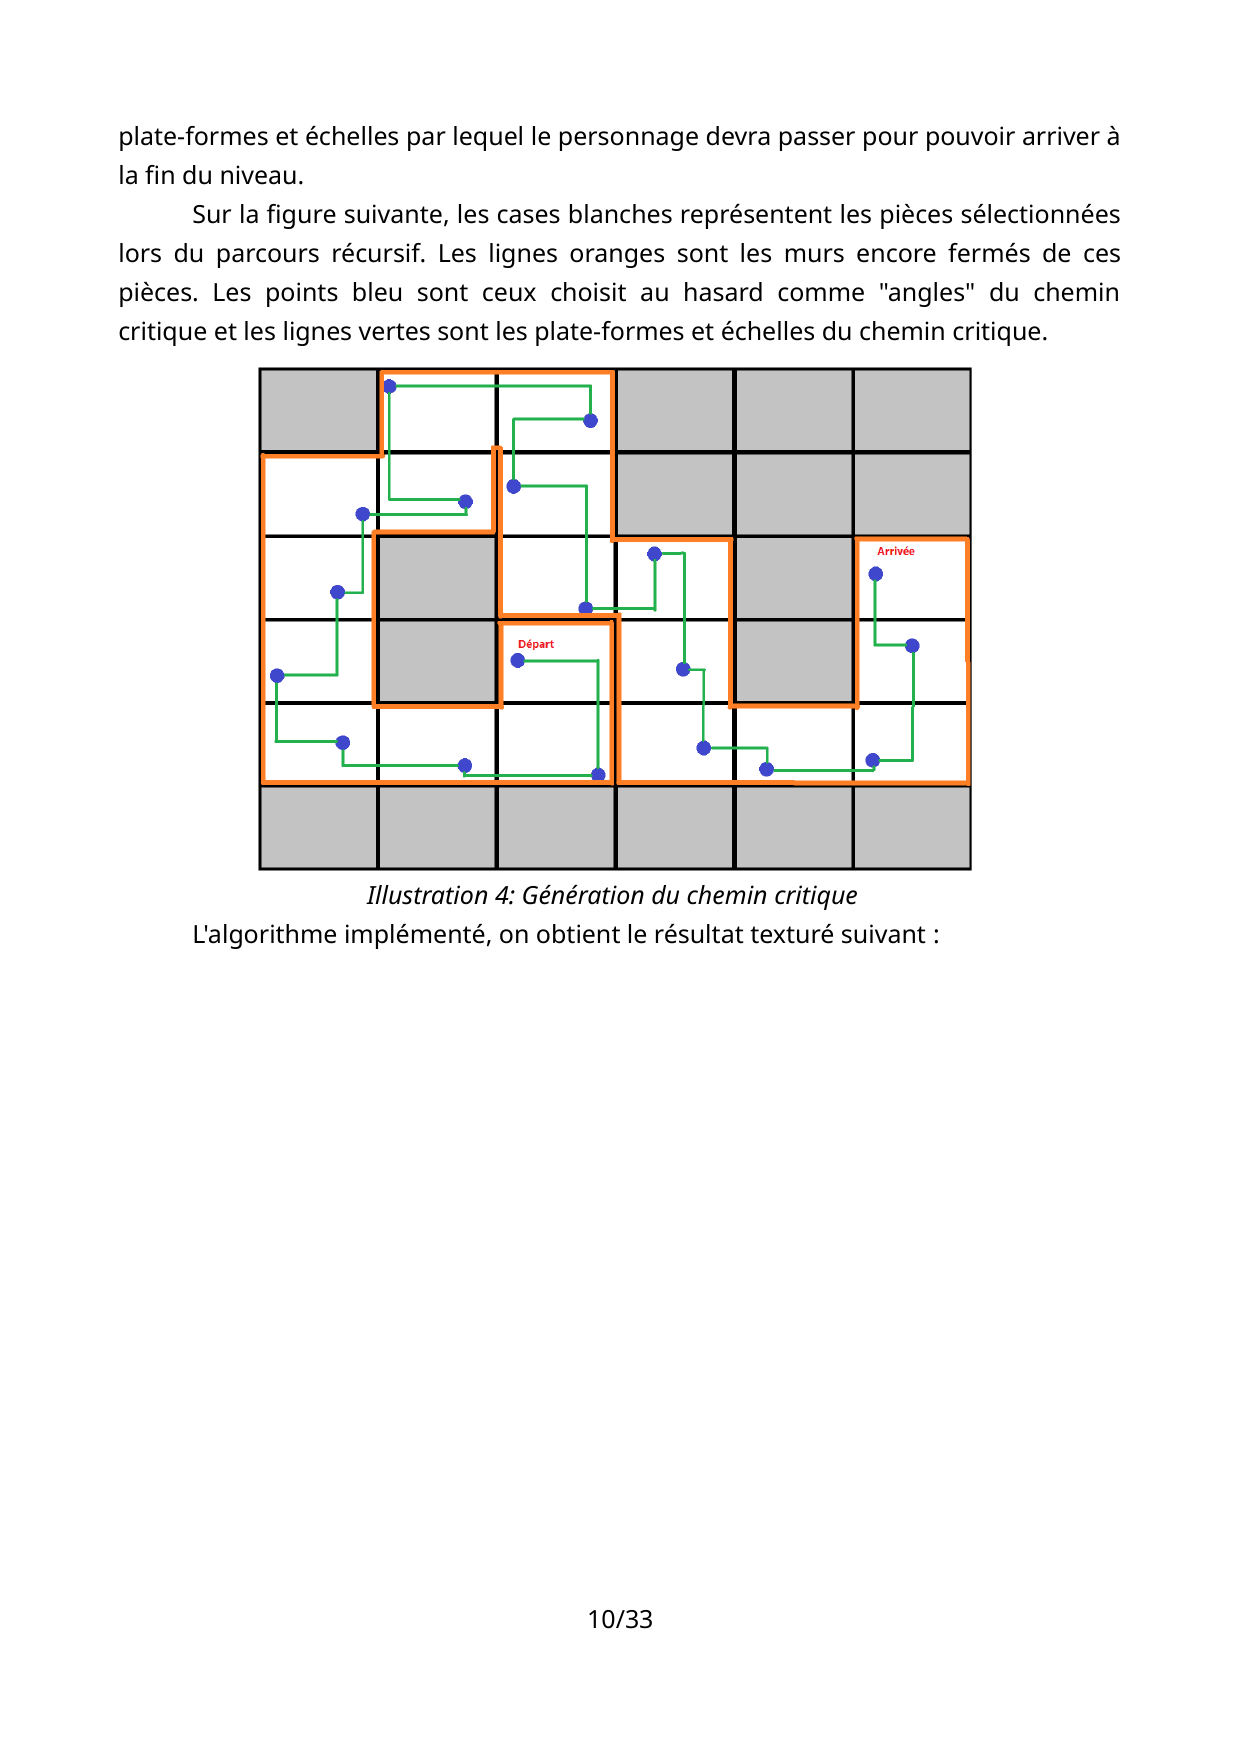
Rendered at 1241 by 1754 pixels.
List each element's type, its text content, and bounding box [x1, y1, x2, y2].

text Illustration 4: Génération du chemin critique [256, 872, 971, 912]
text [256, 351, 971, 363]
text plate-formes et échelles par lequel le personnage devra passer pour pouvoir arriver à la fin du niveau. [118, 118, 1122, 191]
text Sur la figure suivante, les cases blanches représentent les pièces sélectionnées lors du parcours récursif. Les lignes oranges sont les murs encore fermés de ces pièces. Les points bleu sont ceux choisit au hasard comme "angles" du chemin critique et les lignes vertes sont les plate-formes et échelles du chemin critique. [118, 196, 1122, 348]
picture [256, 363, 972, 872]
text L'algorithme implémenté, on obtient le résultat texturé suivant : [118, 353, 1122, 951]
